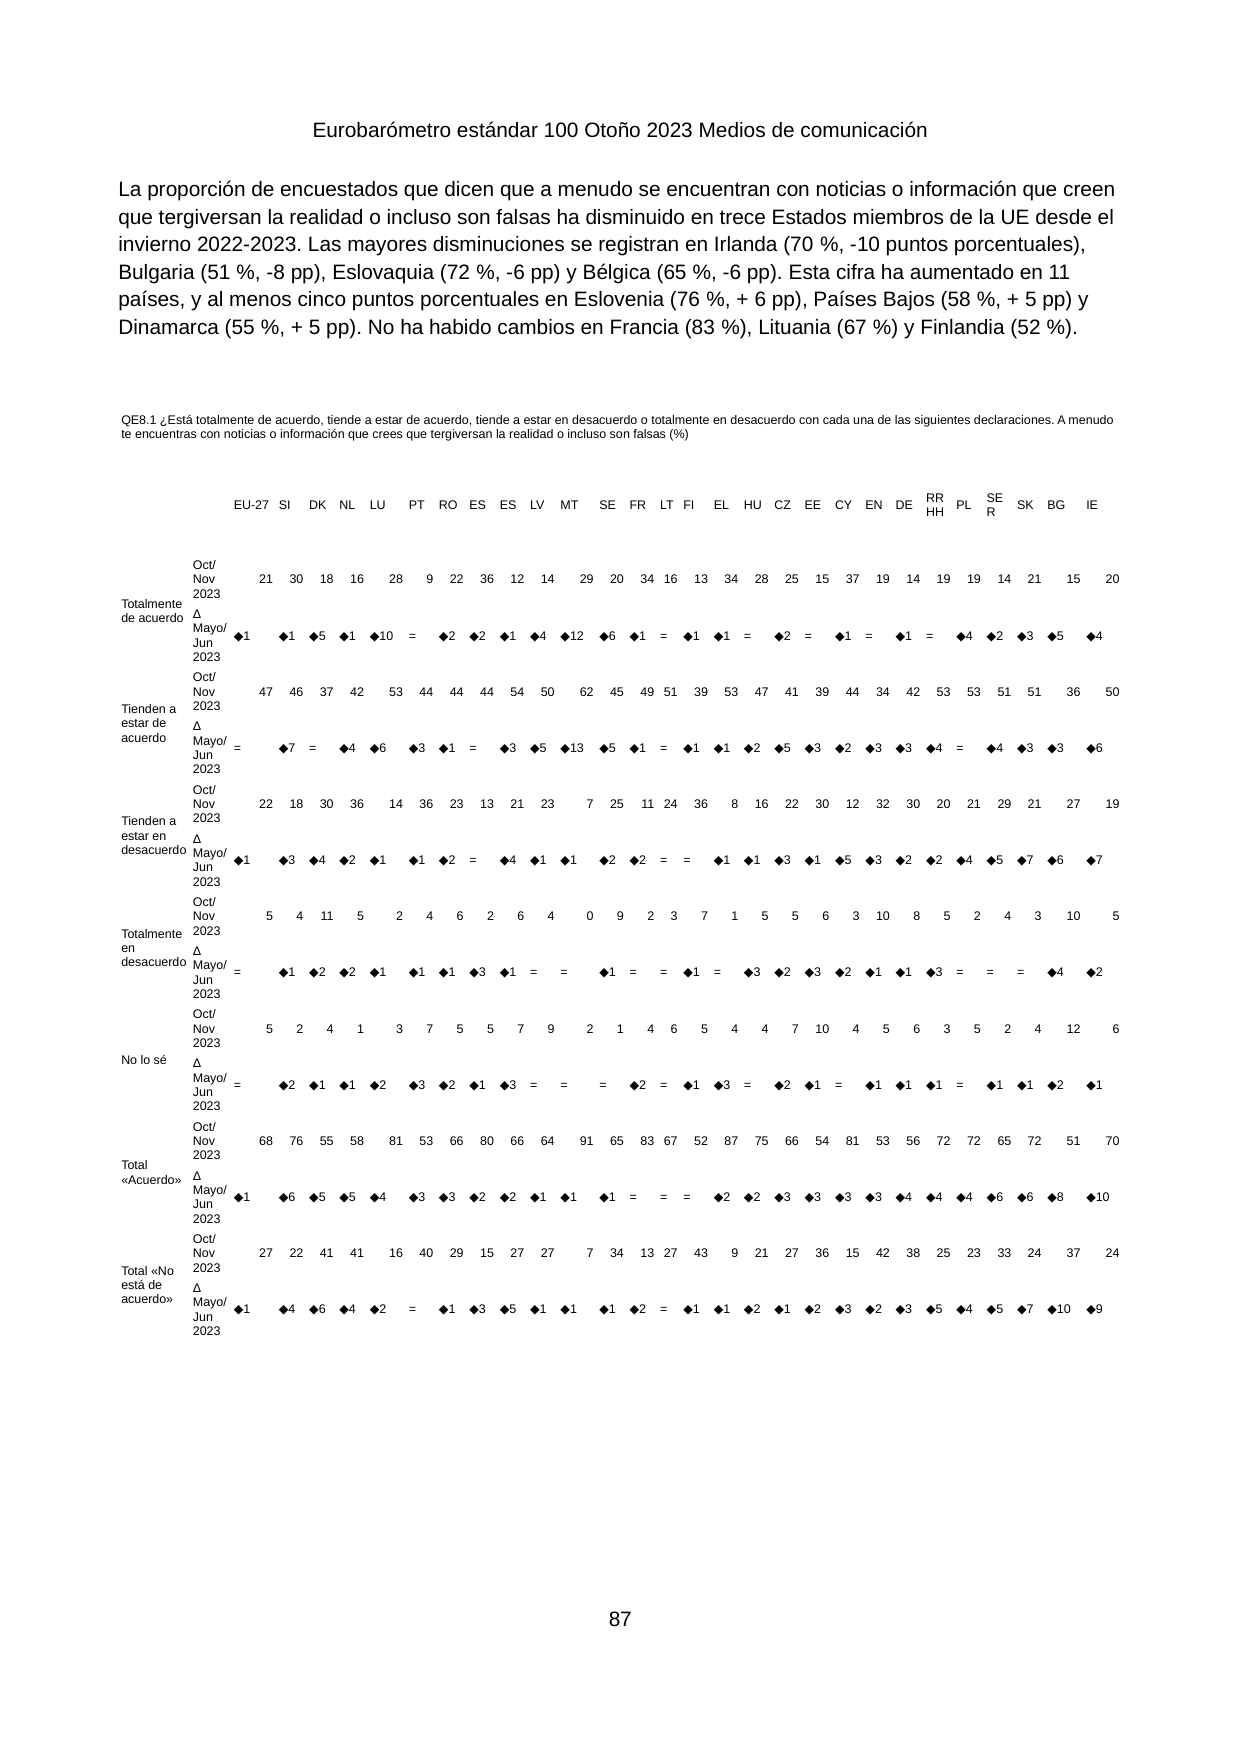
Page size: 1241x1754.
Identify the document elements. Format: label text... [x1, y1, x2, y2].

table_cell 15 [801, 555, 832, 604]
table_cell = [596, 1053, 626, 1116]
table_cell 50 [1083, 667, 1122, 716]
table_cell [1083, 523, 1122, 555]
table_cell 3 [832, 892, 862, 941]
table_cell = [626, 941, 657, 1004]
table_cell ◆1 [336, 1053, 367, 1116]
table_cell 37 [306, 667, 336, 716]
table_cell 58 [336, 1116, 367, 1165]
table_cell ◆7 [276, 716, 306, 779]
table_cell [190, 455, 231, 488]
table_header QE8.1 ¿Está totalmente de acuerdo, tiende a estar de acuerdo, tiende a estar en desacuerdo o totalmente en desacuerdo con cada una de las siguientes declaraciones. A menudo te encuentras con noticias o información que crees que tergiversan la realidad o incluso son falsas (%) [118, 399, 1122, 455]
table_cell [436, 455, 466, 488]
table_cell 62 [557, 667, 596, 716]
table_cell ◆10 [367, 604, 406, 667]
table_cell ◆3 [497, 1053, 527, 1116]
table_cell [336, 455, 367, 488]
table_cell 44 [406, 667, 436, 716]
table_cell 4 [984, 892, 1014, 941]
table_cell 46 [276, 667, 306, 716]
table_cell EN [862, 488, 892, 522]
table_cell 19 [923, 555, 953, 604]
table_cell IE [1083, 488, 1122, 522]
table_cell Oct/Nov 2023 [190, 1004, 231, 1053]
table_cell ◆2 [367, 1053, 406, 1116]
table_cell 4 [741, 1004, 771, 1053]
table_cell Oct/Nov 2023 [190, 779, 231, 828]
table_cell ◆3 [923, 941, 953, 1004]
table_cell ◆1 [367, 828, 406, 892]
table_cell 22 [771, 779, 801, 828]
table_cell ◆1 [336, 604, 367, 667]
table_cell = [801, 604, 832, 667]
table_cell 44 [436, 667, 466, 716]
table_cell ◆3 [466, 941, 497, 1004]
table_cell 0 [557, 892, 596, 941]
table_cell ◆7 [1083, 828, 1122, 892]
table_cell PT [406, 488, 436, 522]
table_cell 18 [306, 555, 336, 604]
table_cell ◆1 [893, 1053, 923, 1116]
table_cell ◆4 [1083, 604, 1122, 667]
table_cell 2 [466, 892, 497, 941]
table_cell ◆3 [832, 1165, 862, 1228]
table_cell 66 [436, 1116, 466, 1165]
table_cell ◆1 [711, 1278, 741, 1341]
table_cell 22 [276, 1229, 306, 1277]
table_cell ◆3 [711, 1053, 741, 1116]
table_cell ◆1 [680, 1278, 711, 1341]
table_cell ◆1 [832, 604, 862, 667]
table_cell 2 [276, 1004, 306, 1053]
table_cell ◆3 [832, 1278, 862, 1341]
table_cell 83 [626, 1116, 657, 1165]
table_cell FI [680, 488, 711, 522]
table_cell ◆2 [596, 828, 626, 892]
table_cell Δ Mayo/Jun 2023 [190, 941, 231, 1004]
table_cell ◆1 [711, 604, 741, 667]
table_cell ◆7 [1014, 828, 1044, 892]
table_cell 5 [741, 892, 771, 941]
table_cell 5 [231, 1004, 276, 1053]
table_cell 28 [367, 555, 406, 604]
table_cell ◆3 [276, 828, 306, 892]
table_cell 27 [657, 1229, 680, 1277]
table_cell DE [893, 488, 923, 522]
table_cell ◆3 [771, 828, 801, 892]
table_cell [406, 523, 436, 555]
table_cell ◆1 [680, 941, 711, 1004]
table_cell ◆1 [436, 716, 466, 779]
table_cell 4 [306, 1004, 336, 1053]
table_cell ◆3 [741, 941, 771, 1004]
table_cell ◆3 [466, 1278, 497, 1341]
table_cell [1014, 455, 1044, 488]
table_cell [466, 523, 497, 555]
table_cell 12 [1044, 1004, 1083, 1053]
table_cell ◆2 [741, 1278, 771, 1341]
table_cell 53 [862, 1116, 892, 1165]
table_cell 7 [557, 1229, 596, 1277]
table_cell ◆4 [953, 604, 983, 667]
table_cell Δ Mayo/Jun 2023 [190, 828, 231, 892]
table_cell 7 [680, 892, 711, 941]
table_cell 37 [1044, 1229, 1083, 1277]
table_cell ◆2 [893, 828, 923, 892]
table_cell ◆13 [557, 716, 596, 779]
table_cell 9 [527, 1004, 557, 1053]
table_cell 30 [801, 779, 832, 828]
text La proporción de encuestados que dicen que a menudo se encuentran con noticias o información que creen que tergiversan la realidad o incluso son falsas ha disminuido en trece Estados miembros de la UE desde el invierno 2022-2023. Las mayores disminuciones se registran en Irlanda (70 %, -10 puntos porcentuales), Bulgaria (51 %, -8 pp), Eslovaquia (72 %, -6 pp) y Bélgica (65 %, -6 pp). Esta cifra ha aumentado en 11 países, y al menos cinco puntos porcentuales en Eslovenia (76 %, + 6 pp), Países Bajos (58 %, + 5 pp) y Dinamarca (55 %, + 5 pp). No ha habido cambios en Francia (83 %), Lituania (67 %) y Finlandia (52 %). [118, 177, 1122, 338]
table_cell ◆5 [306, 1165, 336, 1228]
table_cell 3 [367, 1004, 406, 1053]
table_cell LT [657, 488, 680, 522]
table_cell 44 [466, 667, 497, 716]
table_cell ◆4 [306, 828, 336, 892]
table_cell = [626, 1165, 657, 1228]
table_cell ◆1 [984, 1053, 1014, 1116]
table_cell LV [527, 488, 557, 522]
table_cell 42 [336, 667, 367, 716]
table_cell ◆5 [984, 1278, 1014, 1341]
table_cell [953, 455, 983, 488]
table_cell [336, 523, 367, 555]
table_cell ◆6 [596, 604, 626, 667]
table_cell ◆3 [406, 1165, 436, 1228]
table_cell 52 [680, 1116, 711, 1165]
table_cell 67 [657, 1116, 680, 1165]
table_cell [741, 523, 771, 555]
table_cell ◆1 [367, 941, 406, 1004]
table_cell 65 [596, 1116, 626, 1165]
table_cell [497, 455, 527, 488]
table_cell 2 [984, 1004, 1014, 1053]
table_cell ◆1 [557, 1165, 596, 1228]
table_cell 2 [367, 892, 406, 941]
table_cell 20 [923, 779, 953, 828]
table_cell 7 [406, 1004, 436, 1053]
table_cell 39 [801, 667, 832, 716]
table_cell 8 [893, 892, 923, 941]
table_cell 5 [923, 892, 953, 941]
table_cell Total «Acuerdo» [118, 1116, 190, 1228]
table_cell ◆2 [626, 1053, 657, 1116]
table_cell [1014, 523, 1044, 555]
table_cell ES [497, 488, 527, 522]
table_cell 25 [596, 779, 626, 828]
table_cell 39 [680, 667, 711, 716]
table_cell Δ Mayo/Jun 2023 [190, 716, 231, 779]
table_cell 7 [497, 1004, 527, 1053]
table_cell 13 [680, 555, 711, 604]
table_cell ◆2 [336, 941, 367, 1004]
table_cell 15 [1044, 555, 1083, 604]
table_cell 14 [527, 555, 557, 604]
table_cell ◆1 [893, 941, 923, 1004]
table_cell 53 [406, 1116, 436, 1165]
table_cell ◆1 [1083, 1053, 1122, 1116]
table_cell 1 [711, 892, 741, 941]
table_cell ◆3 [862, 1165, 892, 1228]
table_cell = [557, 941, 596, 1004]
table_cell 29 [984, 779, 1014, 828]
table_cell 12 [497, 555, 527, 604]
table_cell 10 [862, 892, 892, 941]
table_cell Δ Mayo/Jun 2023 [190, 604, 231, 667]
table_cell 3 [657, 892, 680, 941]
table_cell ◆3 [1044, 716, 1083, 779]
table_cell 51 [1044, 1116, 1083, 1165]
table_cell ◆1 [276, 941, 306, 1004]
table_cell = [657, 1165, 680, 1228]
table_cell 21 [741, 1229, 771, 1277]
table_cell 27 [527, 1229, 557, 1277]
table_cell [118, 488, 190, 522]
table_cell LU [367, 488, 406, 522]
table_cell [953, 523, 983, 555]
table_cell ◆1 [711, 828, 741, 892]
table_cell 6 [657, 1004, 680, 1053]
table_cell 47 [741, 667, 771, 716]
table_cell No lo sé [118, 1004, 190, 1116]
table_cell [497, 523, 527, 555]
table_cell ◆3 [497, 716, 527, 779]
table_cell 38 [893, 1229, 923, 1277]
table_cell MT [557, 488, 596, 522]
table_cell = [953, 716, 983, 779]
table_cell 27 [1044, 779, 1083, 828]
table_cell 68 [231, 1116, 276, 1165]
table_cell 4 [527, 892, 557, 941]
table_cell [306, 523, 336, 555]
table_cell [801, 455, 832, 488]
table_cell 9 [406, 555, 436, 604]
table_cell 53 [711, 667, 741, 716]
table_cell ◆1 [596, 1278, 626, 1341]
table_cell = [984, 941, 1014, 1004]
table_cell ◆1 [406, 941, 436, 1004]
table_cell [367, 455, 406, 488]
table_cell ◆2 [923, 828, 953, 892]
table_cell 76 [276, 1116, 306, 1165]
table_cell ◆2 [626, 828, 657, 892]
table_cell ◆2 [801, 1278, 832, 1341]
table_cell 21 [231, 555, 276, 604]
table_cell ◆2 [466, 604, 497, 667]
table_cell 51 [657, 667, 680, 716]
table_cell 22 [436, 555, 466, 604]
table_cell 4 [276, 892, 306, 941]
table_cell = [953, 1053, 983, 1116]
table_cell 16 [336, 555, 367, 604]
table_cell ◆2 [466, 1165, 497, 1228]
table_cell ◆3 [771, 1165, 801, 1228]
table_cell ◆1 [596, 1165, 626, 1228]
table_cell 32 [862, 779, 892, 828]
table_cell 87 [711, 1116, 741, 1165]
table_cell [984, 523, 1014, 555]
table_cell [276, 455, 306, 488]
table_cell ◆1 [680, 716, 711, 779]
table_cell [118, 455, 190, 488]
table_cell SE [596, 488, 626, 522]
table_cell 43 [680, 1229, 711, 1277]
table_cell 10 [1044, 892, 1083, 941]
table_cell ◆1 [231, 1278, 276, 1341]
table_cell 2 [953, 892, 983, 941]
table_cell = [231, 941, 276, 1004]
table_cell [557, 523, 596, 555]
table_cell 40 [406, 1229, 436, 1277]
table_cell [984, 455, 1014, 488]
table_cell ◆1 [231, 1165, 276, 1228]
table_cell 51 [984, 667, 1014, 716]
table_cell 21 [497, 779, 527, 828]
table_cell ◆4 [953, 828, 983, 892]
table_cell 15 [466, 1229, 497, 1277]
table_cell ◆3 [801, 941, 832, 1004]
table_cell ◆6 [1083, 716, 1122, 779]
table_cell [923, 523, 953, 555]
table_cell 64 [527, 1116, 557, 1165]
table_cell ◆4 [1044, 941, 1083, 1004]
table_cell [862, 455, 892, 488]
table_cell [367, 523, 406, 555]
table_cell 47 [231, 667, 276, 716]
table_cell ◆1 [862, 941, 892, 1004]
table_cell PL [953, 488, 983, 522]
table_cell [741, 455, 771, 488]
table_cell 41 [306, 1229, 336, 1277]
table_cell Oct/Nov 2023 [190, 1116, 231, 1165]
table_cell ◆1 [923, 1053, 953, 1116]
table_cell ◆2 [832, 941, 862, 1004]
table_cell ◆2 [984, 604, 1014, 667]
table_cell ◆3 [1014, 716, 1044, 779]
table_cell ◆2 [436, 604, 466, 667]
table_cell 23 [953, 1229, 983, 1277]
table_cell ◆1 [527, 828, 557, 892]
table_cell 4 [711, 1004, 741, 1053]
table_cell ◆1 [893, 604, 923, 667]
table_cell = [657, 1278, 680, 1341]
table_cell = [657, 716, 680, 779]
table_cell ES [466, 488, 497, 522]
table_cell 41 [771, 667, 801, 716]
table_cell ◆10 [1044, 1278, 1083, 1341]
table_cell ◆3 [862, 828, 892, 892]
table_cell 5 [336, 892, 367, 941]
table_cell 34 [711, 555, 741, 604]
table_cell [596, 455, 626, 488]
table_cell 50 [527, 667, 557, 716]
table_cell ◆1 [231, 604, 276, 667]
table_cell ◆2 [497, 1165, 527, 1228]
table_cell ◆2 [336, 828, 367, 892]
table_cell Totalmente en desacuerdo [118, 892, 190, 1004]
table_cell ◆6 [367, 716, 406, 779]
table_cell [893, 523, 923, 555]
table_cell ◆1 [680, 604, 711, 667]
table_cell [626, 523, 657, 555]
table_cell ◆4 [276, 1278, 306, 1341]
table_cell Oct/Nov 2023 [190, 555, 231, 604]
table_cell 9 [711, 1229, 741, 1277]
table_cell ◆4 [923, 716, 953, 779]
table_cell ◆1 [801, 828, 832, 892]
table_cell 24 [1083, 1229, 1122, 1277]
table_cell ◆5 [596, 716, 626, 779]
table_cell 5 [466, 1004, 497, 1053]
table_cell CZ [771, 488, 801, 522]
table_cell ◆1 [596, 941, 626, 1004]
table_cell RO [436, 488, 466, 522]
table_cell 22 [231, 779, 276, 828]
table_cell ◆1 [626, 604, 657, 667]
table_cell ◆4 [497, 828, 527, 892]
table_cell RRHH [923, 488, 953, 522]
table_cell 21 [1014, 555, 1044, 604]
table_cell ◆1 [436, 941, 466, 1004]
table_cell ◆2 [741, 716, 771, 779]
table_cell [276, 523, 306, 555]
table_cell 36 [1044, 667, 1083, 716]
table_cell 29 [557, 555, 596, 604]
table_cell 8 [711, 779, 741, 828]
table_cell 19 [953, 555, 983, 604]
table_cell [771, 455, 801, 488]
table_cell 14 [984, 555, 1014, 604]
table_cell = [1014, 941, 1044, 1004]
table_cell ◆2 [771, 604, 801, 667]
table_cell [466, 455, 497, 488]
table_cell ◆1 [436, 1278, 466, 1341]
table_cell 20 [596, 555, 626, 604]
table_cell 6 [436, 892, 466, 941]
table_cell 34 [626, 555, 657, 604]
table_cell ◆1 [276, 604, 306, 667]
table_cell ◆3 [406, 716, 436, 779]
table_cell = [527, 941, 557, 1004]
table_cell ◆4 [367, 1165, 406, 1228]
table_cell 66 [771, 1116, 801, 1165]
table_cell [657, 455, 680, 488]
table_cell 27 [771, 1229, 801, 1277]
table_cell 21 [953, 779, 983, 828]
table_cell 3 [1014, 892, 1044, 941]
table_cell 65 [984, 1116, 1014, 1165]
table_cell [657, 523, 680, 555]
table_cell 20 [1083, 555, 1122, 604]
table_cell 66 [497, 1116, 527, 1165]
table_cell 4 [832, 1004, 862, 1053]
table_cell 7 [771, 1004, 801, 1053]
table_cell 55 [306, 1116, 336, 1165]
table_cell ◆3 [801, 1165, 832, 1228]
table_cell HU [741, 488, 771, 522]
table_cell 53 [953, 667, 983, 716]
table_cell 91 [557, 1116, 596, 1165]
table_cell 6 [1083, 1004, 1122, 1053]
table_cell [527, 523, 557, 555]
table_cell [1044, 523, 1083, 555]
table_cell ◆10 [1083, 1165, 1122, 1228]
table_cell ◆2 [1083, 941, 1122, 1004]
table_cell 18 [276, 779, 306, 828]
table_cell ◆2 [276, 1053, 306, 1116]
table_cell ◆1 [231, 828, 276, 892]
table_cell ◆3 [1014, 604, 1044, 667]
table_cell Oct/Nov 2023 [190, 667, 231, 716]
table_cell ◆3 [436, 1165, 466, 1228]
table_cell = [711, 941, 741, 1004]
table_cell 56 [893, 1116, 923, 1165]
table_cell [557, 455, 596, 488]
table_cell = [557, 1053, 596, 1116]
table_cell [711, 455, 741, 488]
table_cell ◆1 [557, 828, 596, 892]
table_cell 16 [367, 1229, 406, 1277]
table_cell 4 [626, 1004, 657, 1053]
table_cell 45 [596, 667, 626, 716]
table_cell = [466, 828, 497, 892]
table_cell 2 [626, 892, 657, 941]
table_cell ◆4 [527, 604, 557, 667]
table_cell 11 [626, 779, 657, 828]
table_cell ◆5 [923, 1278, 953, 1341]
table_cell [190, 488, 231, 522]
table_cell ◆5 [832, 828, 862, 892]
table_cell 14 [893, 555, 923, 604]
table_cell 4 [406, 892, 436, 941]
table_cell 12 [832, 779, 862, 828]
table_cell Tienden a estar en desacuerdo [118, 779, 190, 892]
table_cell CY [832, 488, 862, 522]
table_cell [832, 455, 862, 488]
table_cell [1083, 455, 1122, 488]
table_cell ◆7 [1014, 1278, 1044, 1341]
table_cell ◆5 [984, 828, 1014, 892]
table_cell ◆8 [1044, 1165, 1083, 1228]
table_cell [893, 455, 923, 488]
table_cell 53 [367, 667, 406, 716]
table_cell [596, 523, 626, 555]
table_cell ◆5 [306, 604, 336, 667]
table_cell ◆6 [306, 1278, 336, 1341]
table_cell Tienden a estar de acuerdo [118, 667, 190, 779]
table_cell 75 [741, 1116, 771, 1165]
table_cell ◆5 [336, 1165, 367, 1228]
table_cell ◆1 [497, 604, 527, 667]
table_cell 44 [832, 667, 862, 716]
table_cell SK [1014, 488, 1044, 522]
table_cell 81 [832, 1116, 862, 1165]
table_cell 1 [596, 1004, 626, 1053]
table_cell ◆1 [1014, 1053, 1044, 1116]
table_cell ◆2 [367, 1278, 406, 1341]
table_cell [436, 523, 466, 555]
table_cell [923, 455, 953, 488]
table_cell 7 [557, 779, 596, 828]
table_cell = [680, 1165, 711, 1228]
table_cell 33 [984, 1229, 1014, 1277]
table_cell ◆1 [801, 1053, 832, 1116]
table_cell [862, 523, 892, 555]
table_cell = [923, 604, 953, 667]
table_cell ◆2 [1044, 1053, 1083, 1116]
table_cell ◆1 [862, 1053, 892, 1116]
table_cell 36 [680, 779, 711, 828]
table_cell 13 [466, 779, 497, 828]
table_cell 16 [657, 555, 680, 604]
table_cell ◆5 [1044, 604, 1083, 667]
table_cell ◆3 [406, 1053, 436, 1116]
table_cell = [657, 828, 680, 892]
table_cell EL [711, 488, 741, 522]
table_cell 81 [367, 1116, 406, 1165]
table_cell ◆2 [436, 828, 466, 892]
table_cell ◆1 [306, 1053, 336, 1116]
table_cell NL [336, 488, 367, 522]
table_cell ◆2 [626, 1278, 657, 1341]
table_cell 2 [557, 1004, 596, 1053]
table_cell = [741, 1053, 771, 1116]
table_cell 19 [862, 555, 892, 604]
table_cell 13 [626, 1229, 657, 1277]
table_cell BG [1044, 488, 1083, 522]
table_cell 36 [336, 779, 367, 828]
table_cell = [466, 716, 497, 779]
table_cell 23 [527, 779, 557, 828]
table_cell 42 [862, 1229, 892, 1277]
table_cell 6 [893, 1004, 923, 1053]
table_cell DK [306, 488, 336, 522]
table_cell ◆3 [801, 716, 832, 779]
table_cell [406, 455, 436, 488]
table_cell 21 [1014, 779, 1044, 828]
table_cell ◆2 [711, 1165, 741, 1228]
table_cell 28 [741, 555, 771, 604]
table_cell ◆1 [771, 1278, 801, 1341]
table_cell [680, 455, 711, 488]
table_cell ◆1 [626, 716, 657, 779]
table_cell FR [626, 488, 657, 522]
table_cell ◆1 [527, 1278, 557, 1341]
table_cell 4 [1014, 1004, 1044, 1053]
table_cell 27 [497, 1229, 527, 1277]
table_cell ◆5 [497, 1278, 527, 1341]
table_cell 5 [1083, 892, 1122, 941]
table_cell = [657, 1053, 680, 1116]
table_cell 30 [276, 555, 306, 604]
table_cell = [231, 1053, 276, 1116]
table_cell ◆4 [893, 1165, 923, 1228]
table_cell ◆4 [984, 716, 1014, 779]
table_cell 23 [436, 779, 466, 828]
table_cell ◆3 [893, 716, 923, 779]
table_cell [626, 455, 657, 488]
table_cell ◆1 [406, 828, 436, 892]
table_cell 5 [680, 1004, 711, 1053]
table_cell 30 [893, 779, 923, 828]
table_cell Δ Mayo/Jun 2023 [190, 1165, 231, 1228]
table_cell ◆2 [862, 1278, 892, 1341]
table_cell 54 [801, 1116, 832, 1165]
table_cell Totalmente de acuerdo [118, 555, 190, 667]
table_cell 5 [231, 892, 276, 941]
table_cell [527, 455, 557, 488]
table_cell 70 [1083, 1116, 1122, 1165]
table_cell ◆2 [771, 1053, 801, 1116]
table_cell ◆3 [893, 1278, 923, 1341]
table_cell ◆4 [953, 1165, 983, 1228]
table_cell ◆12 [557, 604, 596, 667]
table_cell = [862, 604, 892, 667]
table_cell ◆6 [276, 1165, 306, 1228]
table_cell Δ Mayo/Jun 2023 [190, 1053, 231, 1116]
table_cell ◆1 [497, 941, 527, 1004]
table_cell [1044, 455, 1083, 488]
table_cell = [657, 604, 680, 667]
table_cell 16 [741, 779, 771, 828]
table_cell 14 [367, 779, 406, 828]
table_cell [231, 455, 276, 488]
table_cell ◆4 [953, 1278, 983, 1341]
table_cell Δ Mayo/Jun 2023 [190, 1278, 231, 1341]
table_cell 36 [466, 555, 497, 604]
table_cell ◆6 [1044, 828, 1083, 892]
table_cell [231, 523, 276, 555]
table_cell [680, 523, 711, 555]
table_cell 9 [596, 892, 626, 941]
table_cell 25 [923, 1229, 953, 1277]
table_cell 80 [466, 1116, 497, 1165]
table_cell 6 [497, 892, 527, 941]
table_cell ◆1 [466, 1053, 497, 1116]
table_cell = [527, 1053, 557, 1116]
table_cell 36 [406, 779, 436, 828]
table_cell 72 [1014, 1116, 1044, 1165]
table_cell 24 [1014, 1229, 1044, 1277]
table_cell Total «No está de acuerdo» [118, 1229, 190, 1341]
table_cell 51 [1014, 667, 1044, 716]
table_cell 34 [862, 667, 892, 716]
table_cell = [680, 828, 711, 892]
table_cell [118, 523, 190, 555]
table_cell Oct/Nov 2023 [190, 892, 231, 941]
table_cell 30 [306, 779, 336, 828]
table_cell 37 [832, 555, 862, 604]
table_cell 3 [923, 1004, 953, 1053]
table_cell ◆4 [336, 716, 367, 779]
table_cell 27 [231, 1229, 276, 1277]
table_cell 6 [801, 892, 832, 941]
table_cell ◆6 [1014, 1165, 1044, 1228]
table_cell ◆2 [306, 941, 336, 1004]
table_cell 10 [801, 1004, 832, 1053]
table_cell 5 [436, 1004, 466, 1053]
table_cell = [406, 604, 436, 667]
table_cell 41 [336, 1229, 367, 1277]
table_cell ◆1 [741, 828, 771, 892]
table_cell ◆3 [862, 716, 892, 779]
table_cell SI [276, 488, 306, 522]
table_cell ◆4 [336, 1278, 367, 1341]
table_cell ◆6 [984, 1165, 1014, 1228]
table_cell 11 [306, 892, 336, 941]
table_cell ◆1 [557, 1278, 596, 1341]
table_cell 36 [801, 1229, 832, 1277]
table_cell ◆1 [711, 716, 741, 779]
table_cell = [406, 1278, 436, 1341]
table_cell 1 [336, 1004, 367, 1053]
table_cell ◆9 [1083, 1278, 1122, 1341]
table_cell [711, 523, 741, 555]
table_cell 19 [1083, 779, 1122, 828]
table_cell ◆2 [771, 941, 801, 1004]
table_cell 25 [771, 555, 801, 604]
table_cell 49 [626, 667, 657, 716]
table_cell 42 [893, 667, 923, 716]
table_cell = [306, 716, 336, 779]
table_cell ◆2 [741, 1165, 771, 1228]
table_cell SER [984, 488, 1014, 522]
table_cell 34 [596, 1229, 626, 1277]
table_cell ◆2 [436, 1053, 466, 1116]
table_cell [306, 455, 336, 488]
table_cell = [953, 941, 983, 1004]
table_cell 5 [862, 1004, 892, 1053]
table_cell = [832, 1053, 862, 1116]
table_cell EU-27 [231, 488, 276, 522]
table_cell ◆5 [771, 716, 801, 779]
table_cell ◆4 [923, 1165, 953, 1228]
table_cell ◆5 [527, 716, 557, 779]
table_cell ◆2 [832, 716, 862, 779]
table_cell = [231, 716, 276, 779]
table_cell [190, 523, 231, 555]
table_cell 53 [923, 667, 953, 716]
table_cell [832, 523, 862, 555]
table_cell = [657, 941, 680, 1004]
table_cell Oct/Nov 2023 [190, 1229, 231, 1277]
table_cell = [741, 604, 771, 667]
table_cell EE [801, 488, 832, 522]
table_cell 15 [832, 1229, 862, 1277]
table_cell 54 [497, 667, 527, 716]
table_cell 72 [953, 1116, 983, 1165]
table_cell 29 [436, 1229, 466, 1277]
table_cell 5 [771, 892, 801, 941]
table_cell [771, 523, 801, 555]
table_cell ◆1 [680, 1053, 711, 1116]
table_cell 5 [953, 1004, 983, 1053]
table_cell [801, 523, 832, 555]
table_cell ◆1 [527, 1165, 557, 1228]
table_cell 72 [923, 1116, 953, 1165]
table_cell 24 [657, 779, 680, 828]
